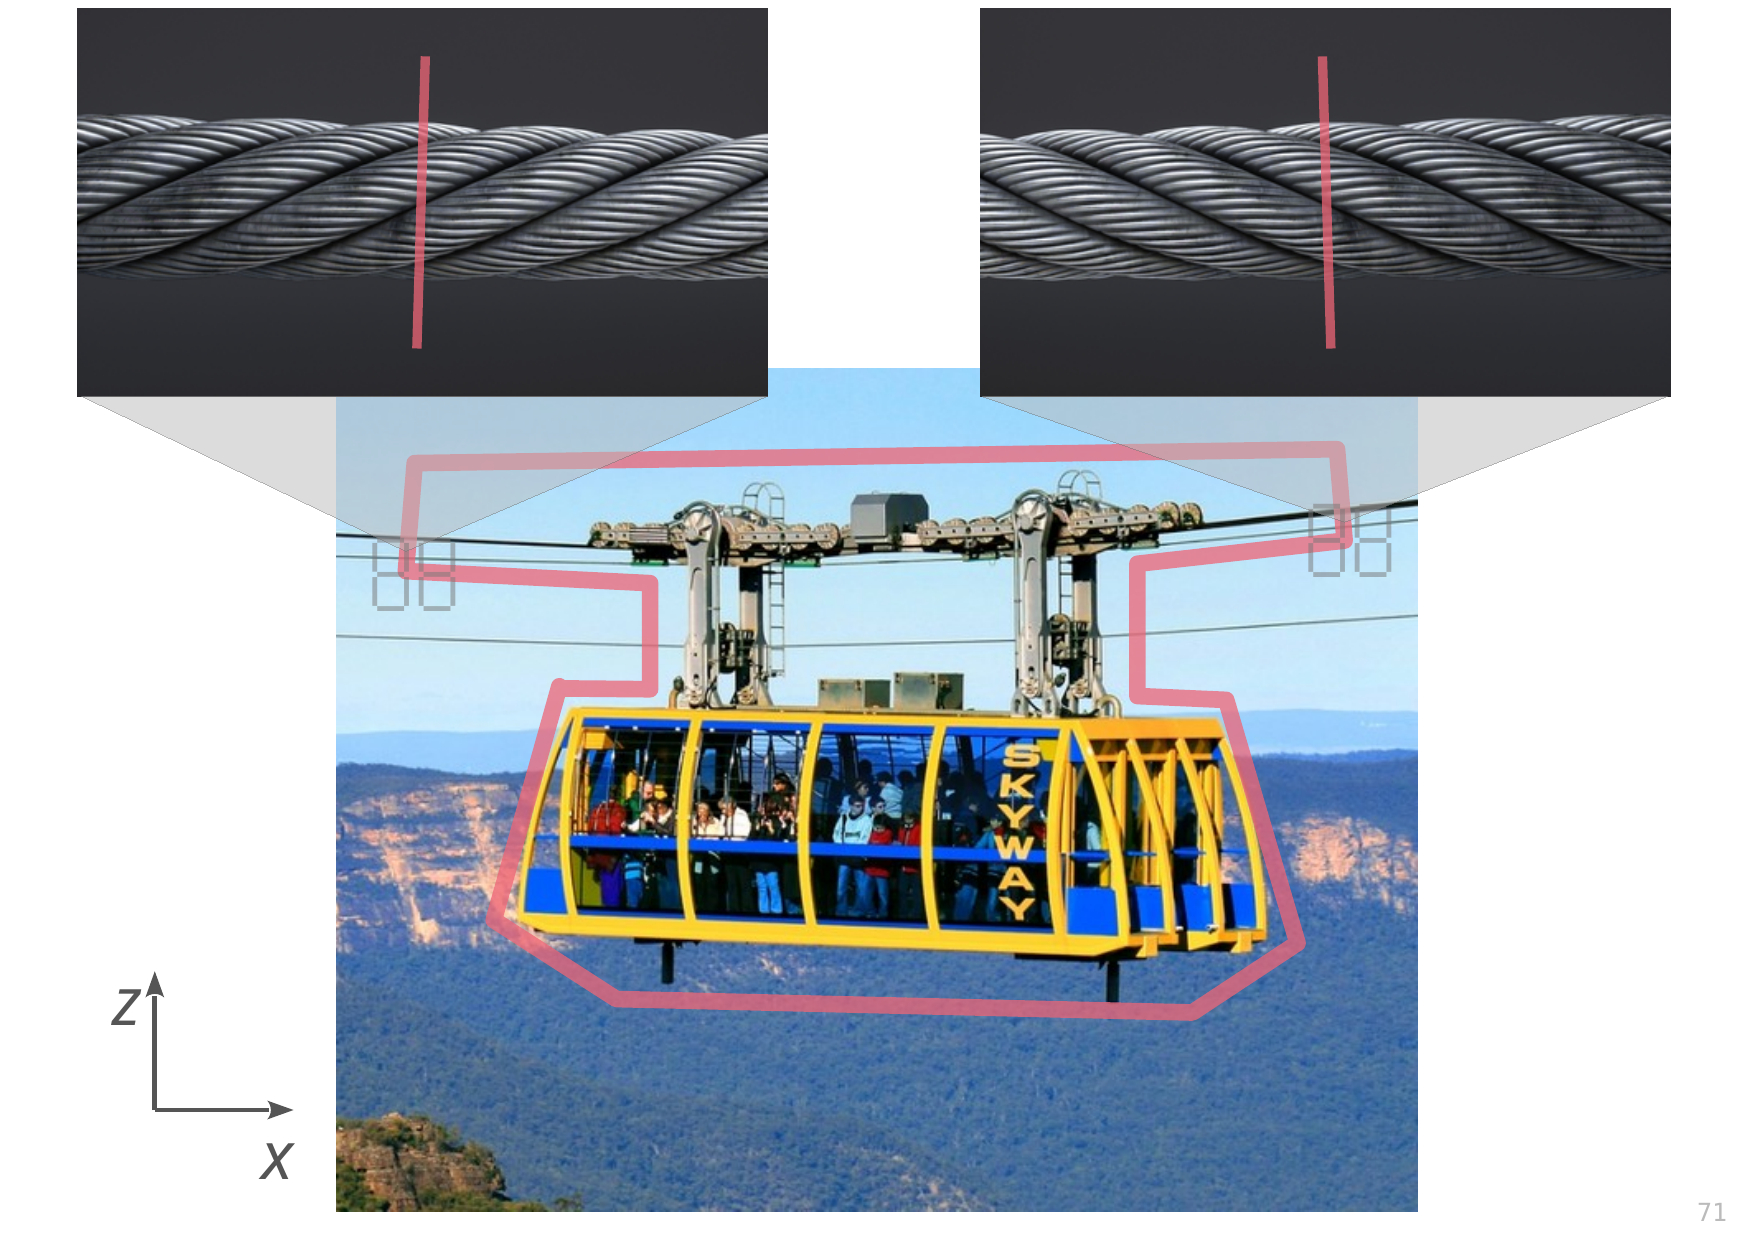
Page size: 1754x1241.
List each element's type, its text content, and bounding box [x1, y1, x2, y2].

picture [336, 494, 1418, 1213]
text_box  [1286, 462, 1417, 578]
text_box  [350, 496, 481, 612]
text_box z [97, 946, 143, 1029]
text_box [81, 396, 768, 525]
picture [77, 8, 1671, 451]
picture [481, 461, 1287, 1004]
text_box x [246, 1101, 291, 1183]
text_box [982, 396, 1668, 502]
